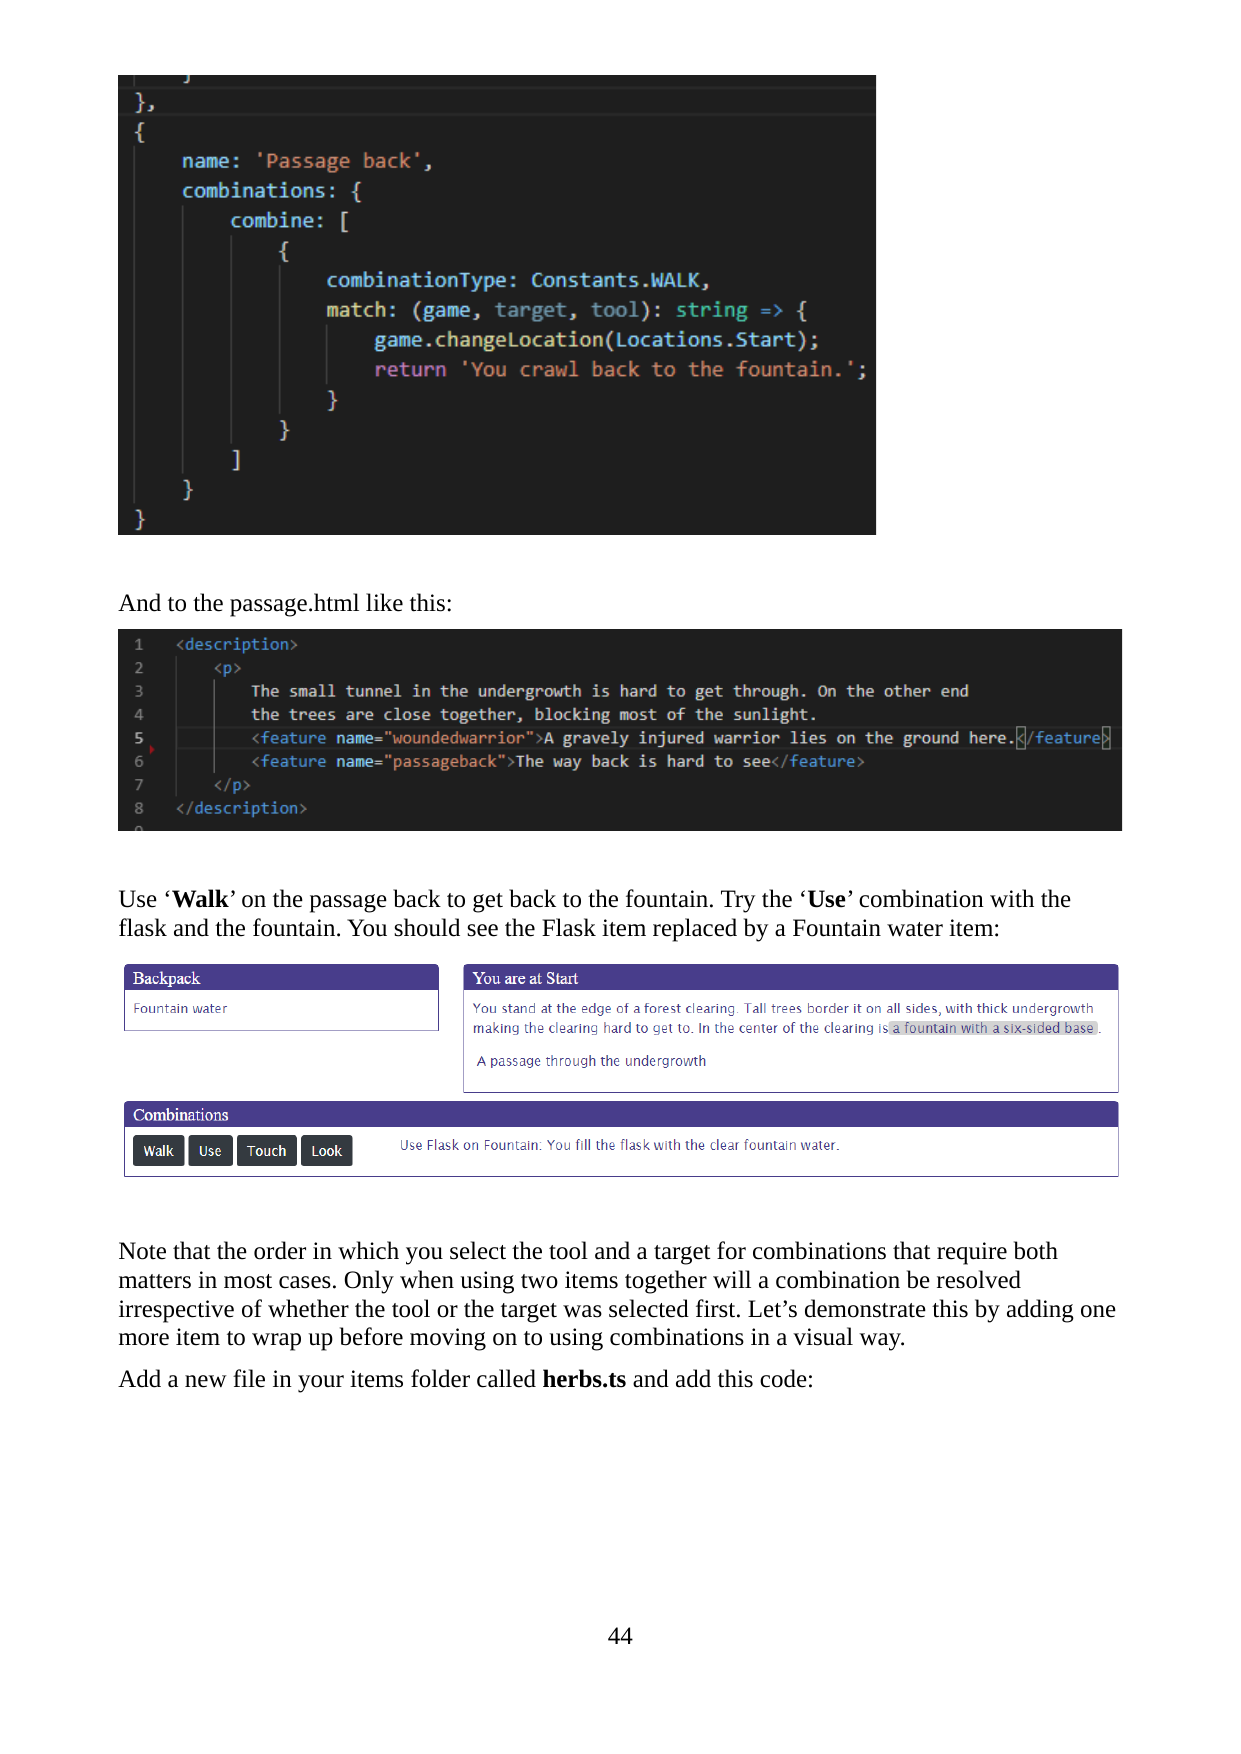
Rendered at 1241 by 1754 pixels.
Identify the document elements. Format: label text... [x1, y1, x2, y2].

text Add a new file in your items folder called herbs.ts and add this code: [118, 1364, 1122, 1392]
text Use ‘Walk’ on the passage back to get back to the fountain. Try the ‘Use’ combination with the flask and the fountain. You should see the Flask item replaced by a Fountain water item: [118, 884, 1122, 942]
text Note that the order in which you select the tool and a target for combinations that require both matters in most cases. Only when using two items together will a combination be resolved irrespective of whether the tool or the target was selected first. Let’s demonstrate this by adding one more item to wrap up before moving on to using combinations in a visual way. [118, 1236, 1122, 1351]
text And to the passage.html like this: [118, 588, 1122, 617]
